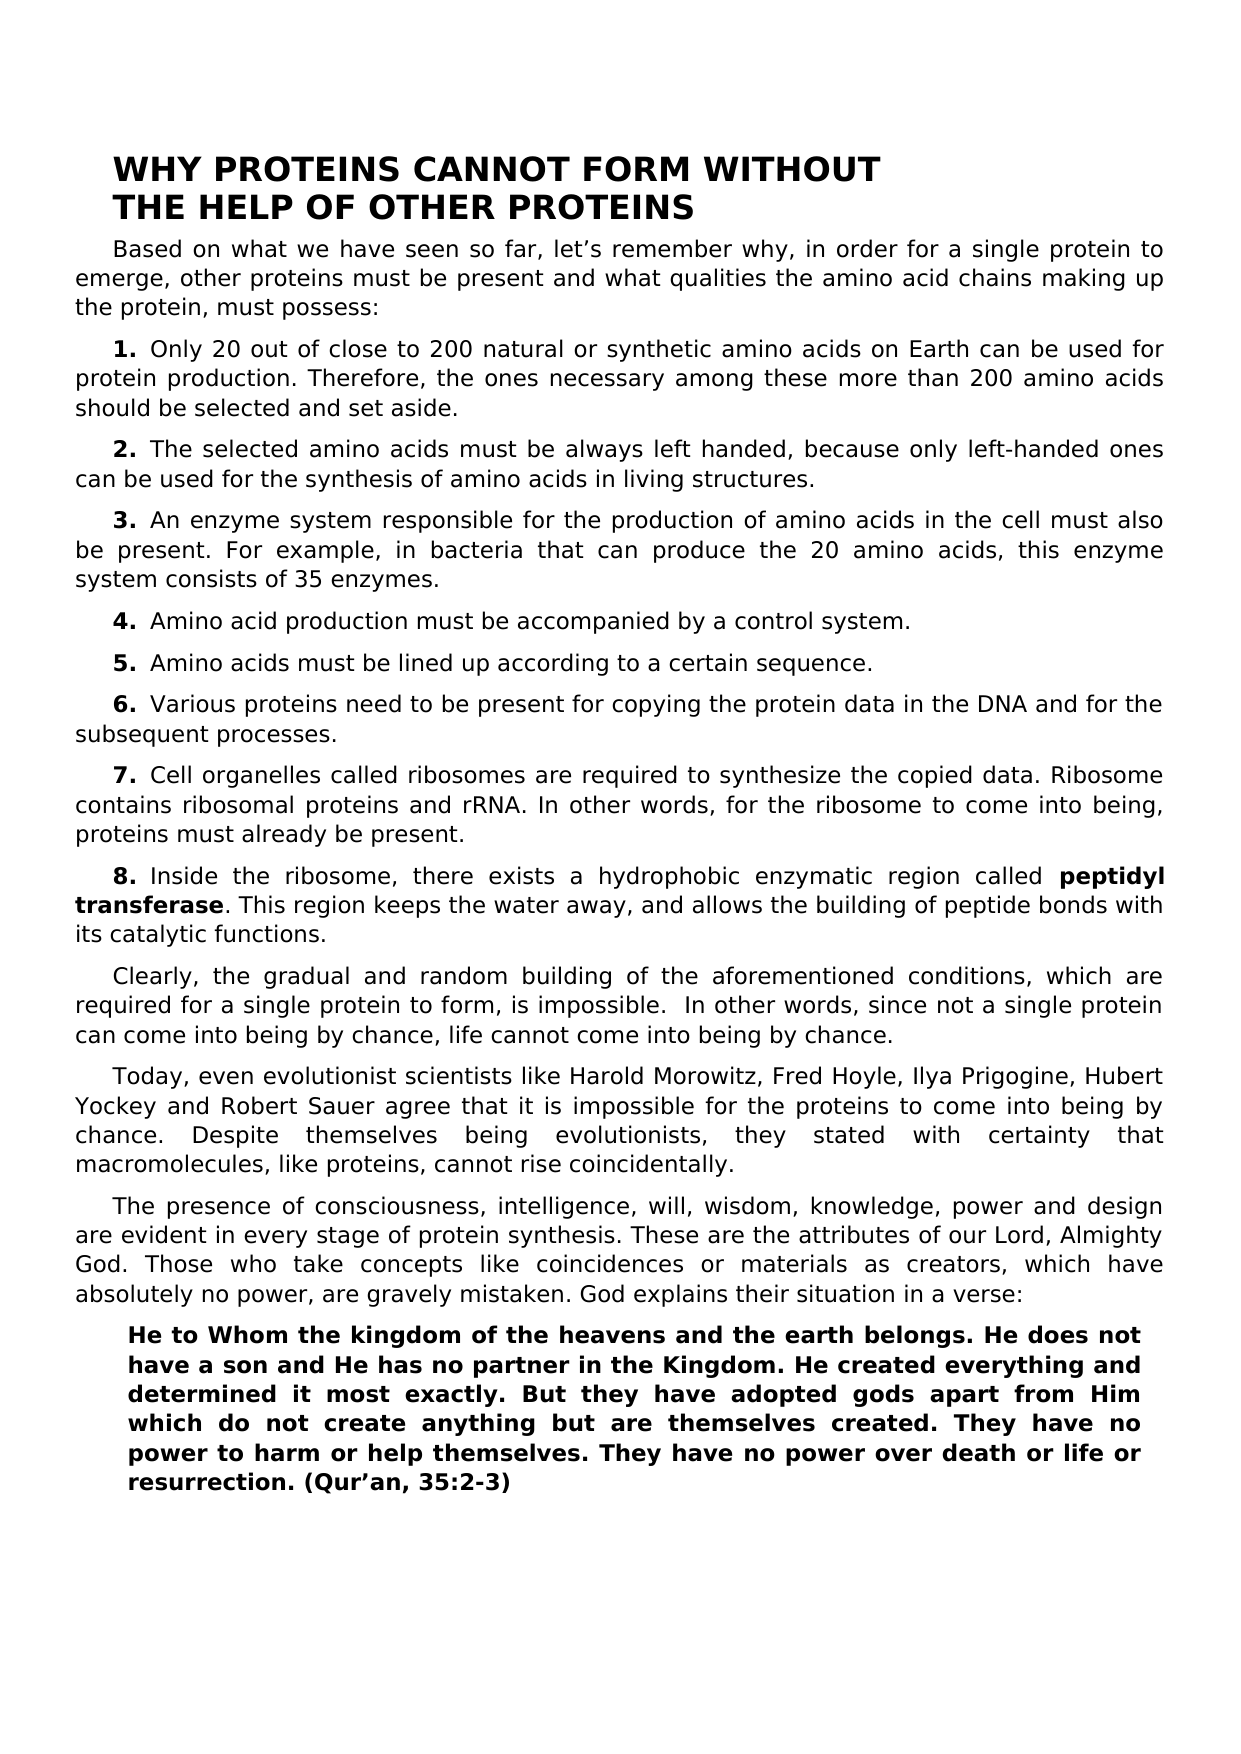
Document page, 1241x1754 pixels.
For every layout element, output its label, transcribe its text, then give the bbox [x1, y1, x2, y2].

text Clearly, the gradual and random building of the aforementioned conditions, which are required for a single protein to form, is impossible. In other words, since not a single protein can come into being by chance, life cannot come into being by chance. [75, 963, 1165, 1048]
text Based on what we have seen so far, let’s remember why, in order for a single protein to emerge, other proteins must be present and what qualities the amino acid chains making up the protein, must possess: [75, 236, 1165, 321]
text 5. Amino acids must be lined up according to a certain sequence. [75, 650, 1165, 676]
text 2. The selected amino acids must be always left handed, because only left-handed ones can be used for the synthesis of amino acids in living structures. [75, 437, 1165, 493]
text 4. Amino acid production must be accompanied by a control system. [75, 608, 1165, 635]
text 6. Various proteins need to be present for copying the protein data in the DNA and for the subsequent processes. [75, 692, 1165, 747]
text 3. An enzyme system responsible for the production of amino acids in the cell must also be present. For example, in bacteria that can produce the 20 amino acids, this enzyme system consists of 35 enzymes. [75, 508, 1165, 593]
text He to Whom the kingdom of the heavens and the earth belongs. He does not have a son and He has no partner in the Kingdom. He created everything and determined it most exactly. But they have adopted gods apart from Him which do not create anything but are themselves created. They have no power to harm or help themselves. They have no power over death or life or resurrection. (Qur’an, 35:2-3) [127, 1323, 1143, 1496]
text 7. Cell organelles called ribosomes are required to synthesize the copied data. Ribosome contains ribosomal proteins and rRNA. In other words, for the ribosome to come into being, proteins must already be present. [75, 763, 1165, 848]
text Today, even evolutionist scientists like Harold Morowitz, Fred Hoyle, Ilya Prigogine, Hubert Yockey and Robert Sauer agree that it is impossible for the proteins to come into being by chance. Despite themselves being evolutionists, they stated with certainty that macromolecules, like proteins, cannot rise coincidentally. [75, 1063, 1165, 1178]
text 8. Inside the ribosome, there exists a hydrophobic enzymatic region called peptidyl transferase. This region keeps the water away, and allows the building of peptide bonds with its catalytic functions. [75, 863, 1165, 948]
text The presence of consciousness, intelligence, will, wisdom, knowledge, power and design are evident in every stage of protein synthesis. These are the attributes of our Lord, Almighty God. Those who take concepts like coincidences or materials as creators, which have absolutely no power, are gravely mistaken. God explains their situation in a verse: [75, 1193, 1165, 1308]
subtitle WHY PROTEINS CANNOT FORM WITHOUT THE HELP OF OTHER PROTEINS [112, 150, 1165, 228]
text 1. Only 20 out of close to 200 natural or synthetic amino acids on Earth can be used for protein production. Therefore, the ones necessary among these more than 200 amino acids should be selected and set aside. [75, 336, 1165, 422]
